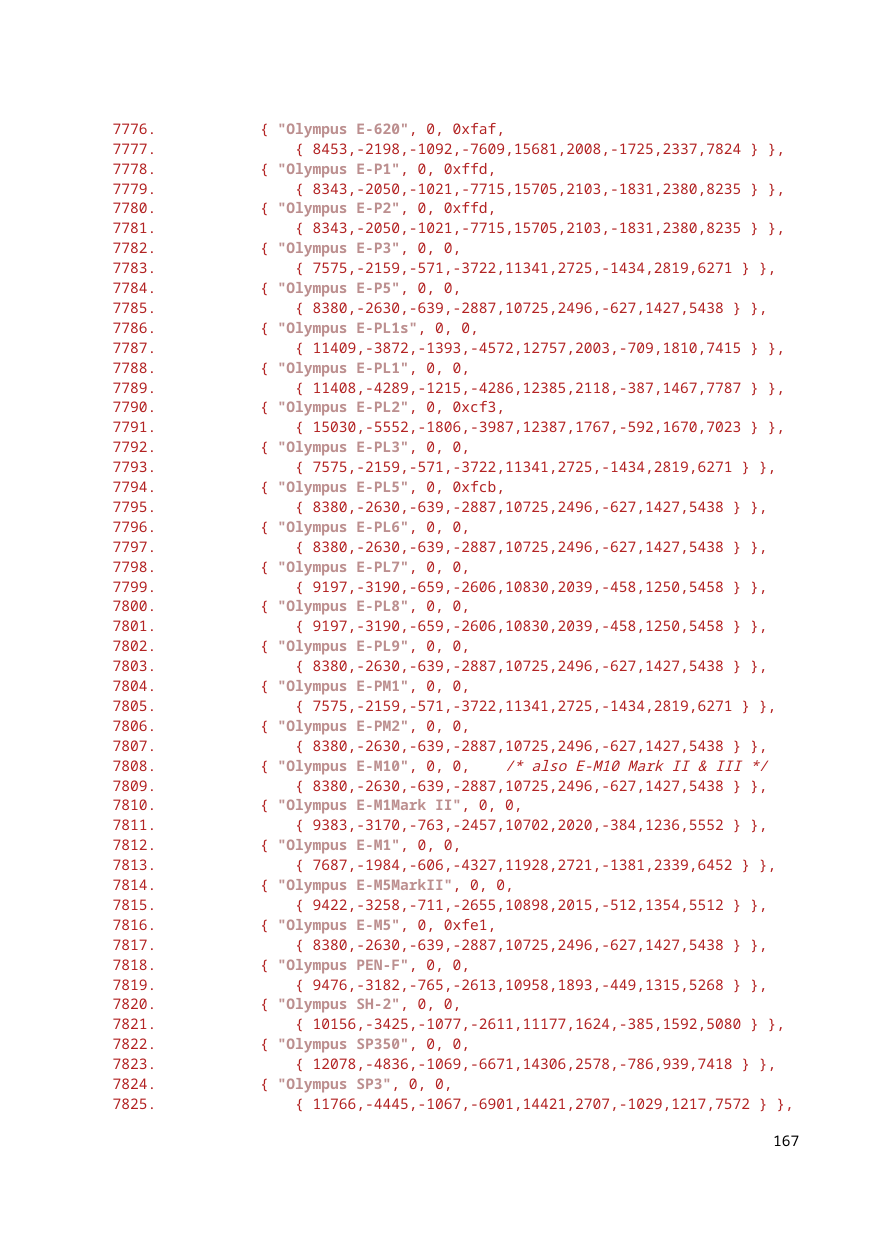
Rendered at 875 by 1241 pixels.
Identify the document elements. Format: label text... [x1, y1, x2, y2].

list { 8453,-2198,-1092,-7609,15681,2008,-1725,2337,7824 } }, [112, 139, 799, 158]
list { 7575,-2159,-571,-3722,11341,2725,-1434,2819,6271 } }, [112, 258, 799, 278]
list { "Olympus SP350", 0, 0, [112, 1034, 799, 1054]
list { 7575,-2159,-571,-3722,11341,2725,-1434,2819,6271 } }, [112, 696, 799, 716]
list { "Olympus E-PL2", 0, 0xcf3, [112, 397, 799, 417]
list { "Olympus E-P2", 0, 0xffd, [112, 198, 799, 218]
list { 9476,-3182,-765,-2613,10958,1893,-449,1315,5268 } }, [112, 974, 799, 994]
list { 11409,-3872,-1393,-4572,12757,2003,-709,1810,7415 } }, [112, 338, 799, 357]
list { 9383,-3170,-763,-2457,10702,2020,-384,1236,5552 } }, [112, 815, 799, 835]
list { 7687,-1984,-606,-4327,11928,2721,-1381,2339,6452 } }, [112, 855, 799, 875]
list { 8380,-2630,-639,-2887,10725,2496,-627,1427,5438 } }, [112, 537, 799, 556]
list { 8380,-2630,-639,-2887,10725,2496,-627,1427,5438 } }, [112, 298, 799, 318]
list { "Olympus E-PL1", 0, 0, [112, 357, 799, 377]
list { 11766,-4445,-1067,-6901,14421,2707,-1029,1217,7572 } }, [112, 1094, 799, 1113]
list { 10156,-3425,-1077,-2611,11177,1624,-385,1592,5080 } }, [112, 1014, 799, 1034]
list { 8343,-2050,-1021,-7715,15705,2103,-1831,2380,8235 } }, [112, 218, 799, 238]
list { 8380,-2630,-639,-2887,10725,2496,-627,1427,5438 } }, [112, 736, 799, 755]
list { "Olympus E-PM2", 0, 0, [112, 716, 799, 736]
list { "Olympus E-PL5", 0, 0xfcb, [112, 477, 799, 497]
list { "Olympus E-P5", 0, 0, [112, 278, 799, 298]
list { 9422,-3258,-711,-2655,10898,2015,-512,1354,5512 } }, [112, 895, 799, 914]
list { "Olympus E-PL3", 0, 0, [112, 437, 799, 457]
list { 8380,-2630,-639,-2887,10725,2496,-627,1427,5438 } }, [112, 775, 799, 795]
list { "Olympus E-M10", 0, 0, /* also E-M10 Mark II & III */ [112, 755, 799, 775]
list { "Olympus E-PL9", 0, 0, [112, 636, 799, 656]
list { "Olympus E-M1", 0, 0, [112, 835, 799, 855]
list { "Olympus E-620", 0, 0xfaf, [112, 119, 799, 139]
list { "Olympus E-P1", 0, 0xffd, [112, 158, 799, 178]
list { "Olympus E-PM1", 0, 0, [112, 676, 799, 696]
list { "Olympus E-M5", 0, 0xfe1, [112, 914, 799, 934]
list { "Olympus PEN-F", 0, 0, [112, 954, 799, 974]
list { 8343,-2050,-1021,-7715,15705,2103,-1831,2380,8235 } }, [112, 178, 799, 198]
list { "Olympus E-M1Mark II", 0, 0, [112, 795, 799, 815]
list { 11408,-4289,-1215,-4286,12385,2118,-387,1467,7787 } }, [112, 377, 799, 397]
list { 9197,-3190,-659,-2606,10830,2039,-458,1250,5458 } }, [112, 616, 799, 636]
list { 12078,-4836,-1069,-6671,14306,2578,-786,939,7418 } }, [112, 1054, 799, 1074]
list { 8380,-2630,-639,-2887,10725,2496,-627,1427,5438 } }, [112, 656, 799, 676]
list { 8380,-2630,-639,-2887,10725,2496,-627,1427,5438 } }, [112, 497, 799, 517]
list { "Olympus SH-2", 0, 0, [112, 994, 799, 1014]
list { "Olympus E-PL8", 0, 0, [112, 596, 799, 616]
list { "Olympus E-PL6", 0, 0, [112, 517, 799, 537]
list { 8380,-2630,-639,-2887,10725,2496,-627,1427,5438 } }, [112, 934, 799, 954]
list { "Olympus E-PL7", 0, 0, [112, 556, 799, 576]
list { "Olympus E-PL1s", 0, 0, [112, 318, 799, 338]
list { 7575,-2159,-571,-3722,11341,2725,-1434,2819,6271 } }, [112, 457, 799, 477]
list { 9197,-3190,-659,-2606,10830,2039,-458,1250,5458 } }, [112, 576, 799, 596]
list { "Olympus E-M5MarkII", 0, 0, [112, 875, 799, 895]
list { "Olympus SP3", 0, 0, [112, 1074, 799, 1094]
list { "Olympus E-P3", 0, 0, [112, 238, 799, 258]
list { 15030,-5552,-1806,-3987,12387,1767,-592,1670,7023 } }, [112, 417, 799, 437]
